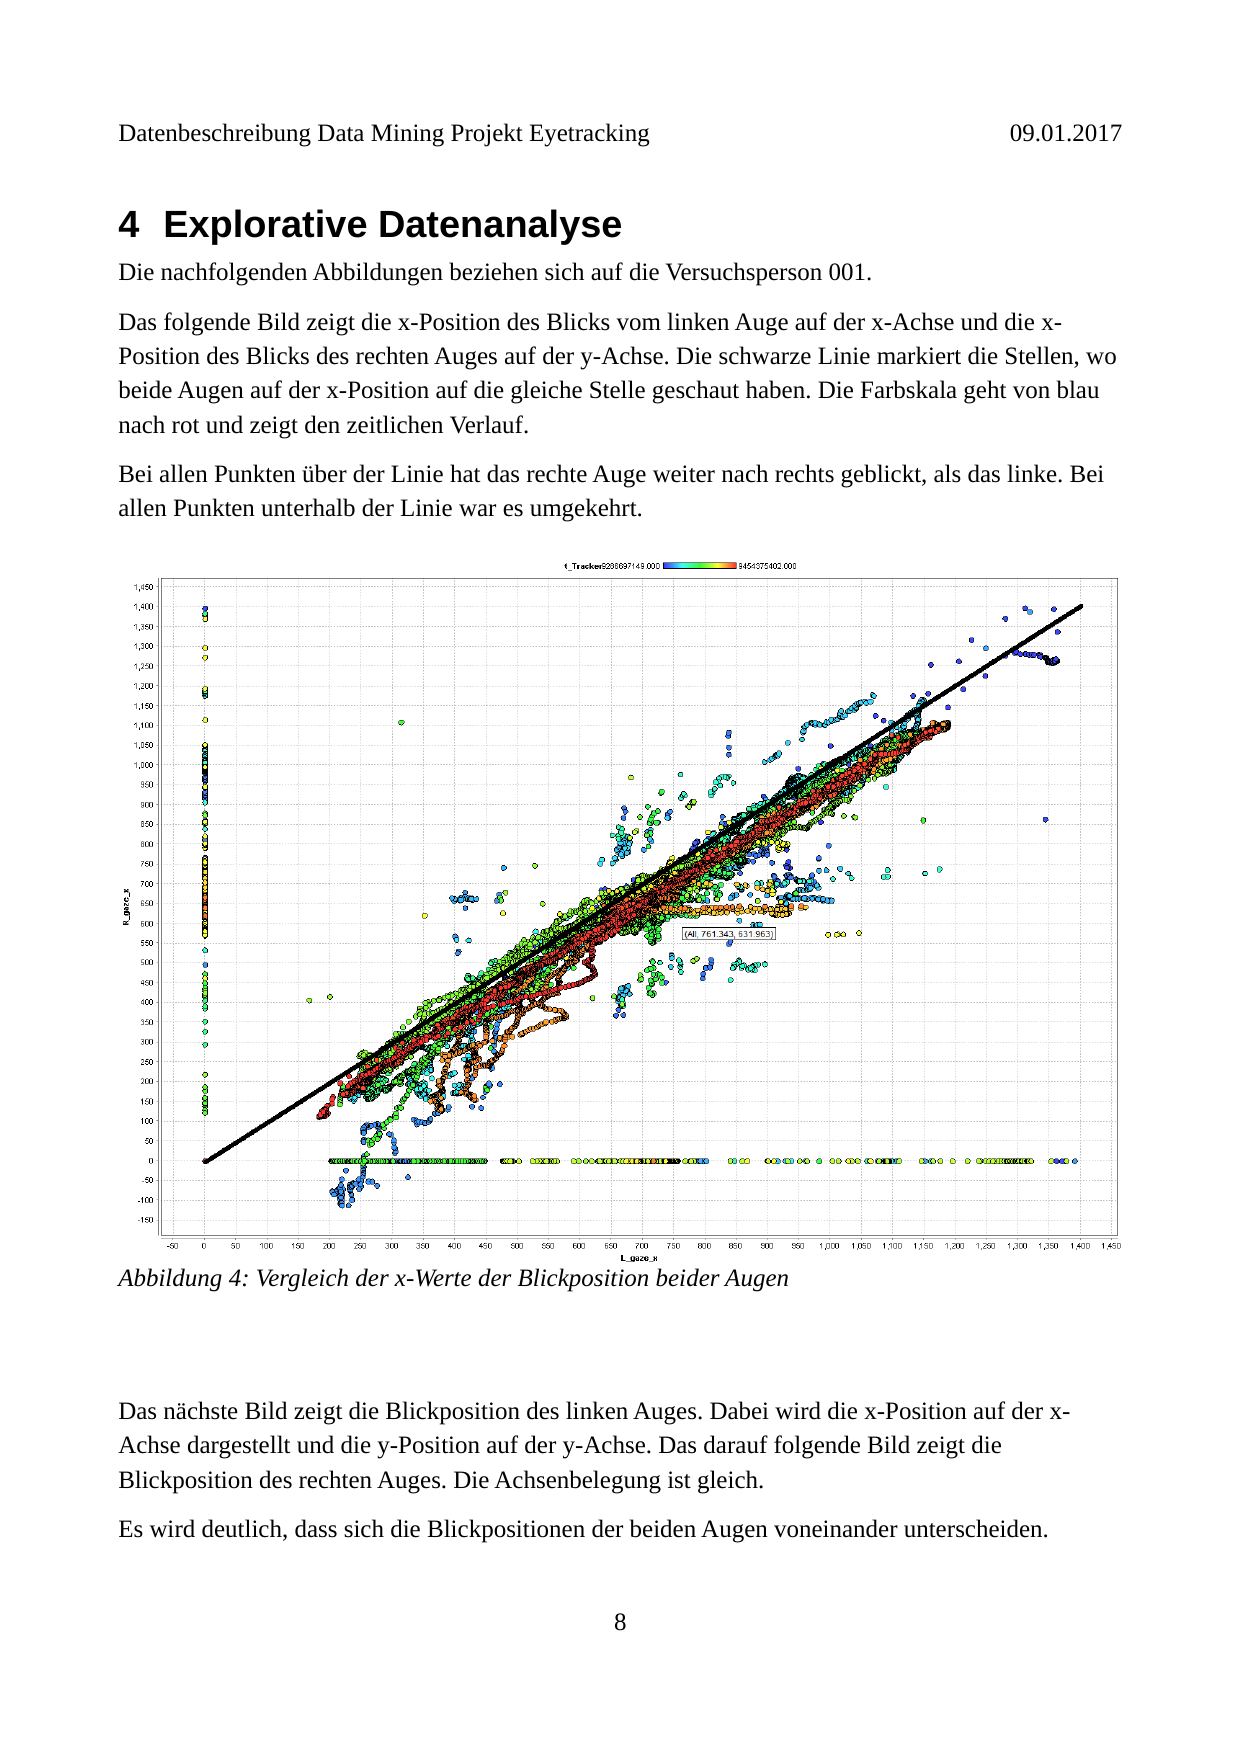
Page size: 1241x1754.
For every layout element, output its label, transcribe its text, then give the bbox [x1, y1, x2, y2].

text Das nächste Bild zeigt die Blickposition des linken Auges. Dabei wird die x-Position auf der x-Achse dargestellt und die y-Position auf der y-Achse. Das darauf folgende Bild zeigt die Blickposition des rechten Auges. Die Achsenbelegung ist gleich. [118, 1396, 1122, 1493]
subtitle Explorative Datenanalyse [118, 201, 1122, 245]
text Abbildung 4: Vergleich der x-Werte der Blickposition beider Augen [118, 1264, 1122, 1292]
text Es wird deutlich, dass sich die Blickpositionen der beiden Augen voneinander unterscheiden. [118, 1514, 1122, 1543]
picture [118, 555, 1123, 1264]
text Die nachfolgenden Abbildungen beziehen sich auf die Versuchsperson 001. [118, 257, 1122, 286]
text Bei allen Punkten über der Linie hat das rechte Auge weiter nach rechts geblickt, als das linke. Bei allen Punkten unterhalb der Linie war es umgekehrt. [118, 459, 1122, 522]
text Das folgende Bild zeigt die x-Position des Blicks vom linken Auge auf der x-Achse und die x-Position des Blicks des rechten Auges auf der y-Achse. Die schwarze Linie markiert die Stellen, wo beide Augen auf der x-Position auf die gleiche Stelle geschaut haben. Die Farbskala geht von blau nach rot und zeigt den zeitlichen Verlauf. [118, 307, 1122, 439]
